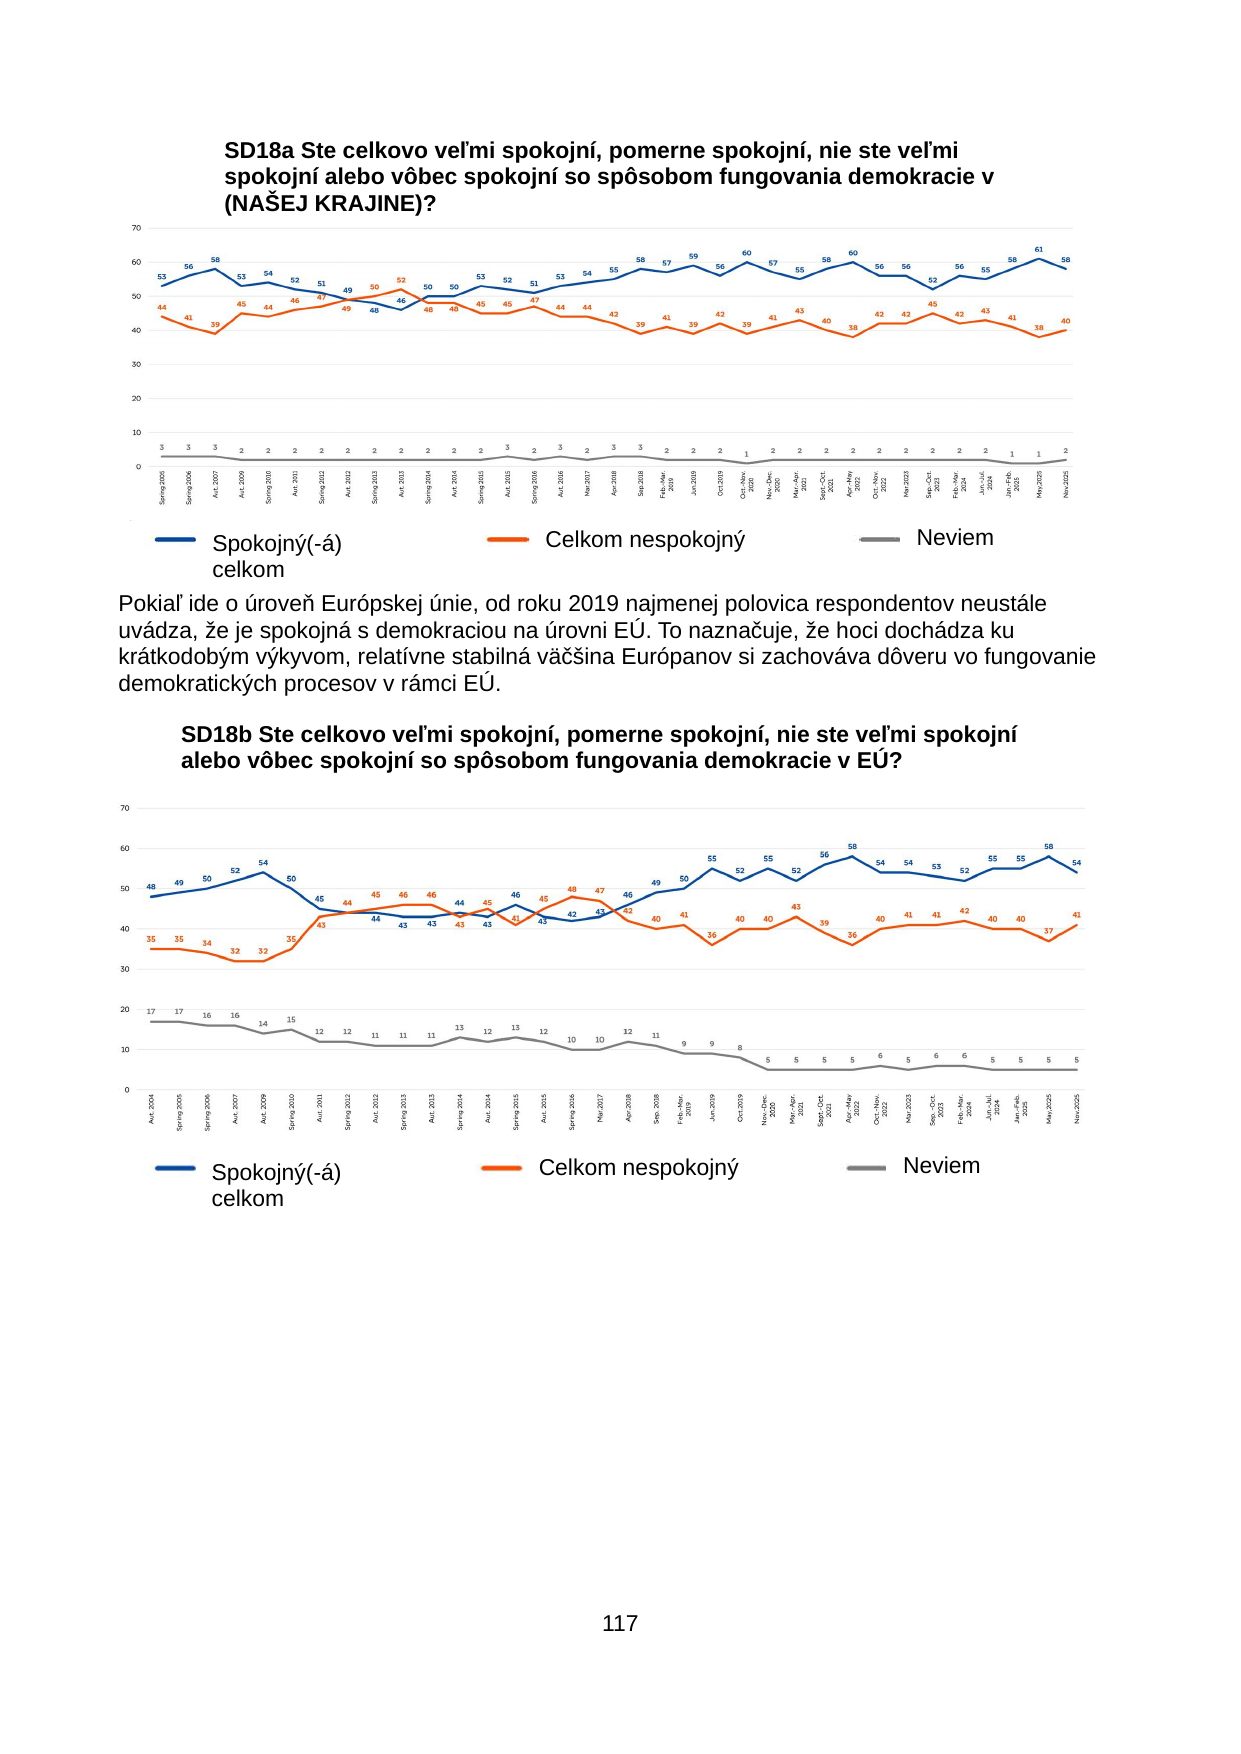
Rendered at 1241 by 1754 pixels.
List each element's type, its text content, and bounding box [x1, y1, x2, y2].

picture [143, 1149, 886, 1177]
picture [266, 1169, 273, 1177]
picture [118, 795, 1085, 1141]
picture [267, 540, 274, 547]
picture [130, 216, 1073, 547]
picture [682, 536, 689, 546]
picture [706, 536, 713, 546]
picture [242, 1169, 249, 1177]
text Pokiaľ ide o úroveň Európskej únie, od roku 2019 najmenej polovica respondentov neustále uvádza, že je spokojná s demokraciou na úrovni EÚ. To naznačuje, že hoci dochádza ku krátkodobým výkyvom, relatívne stabilná väčšina Európanov si zachováva dôveru vo fungovanie demokratických procesov v rámci EÚ. [118, 124, 1122, 696]
picture [243, 540, 250, 547]
picture [594, 536, 601, 546]
